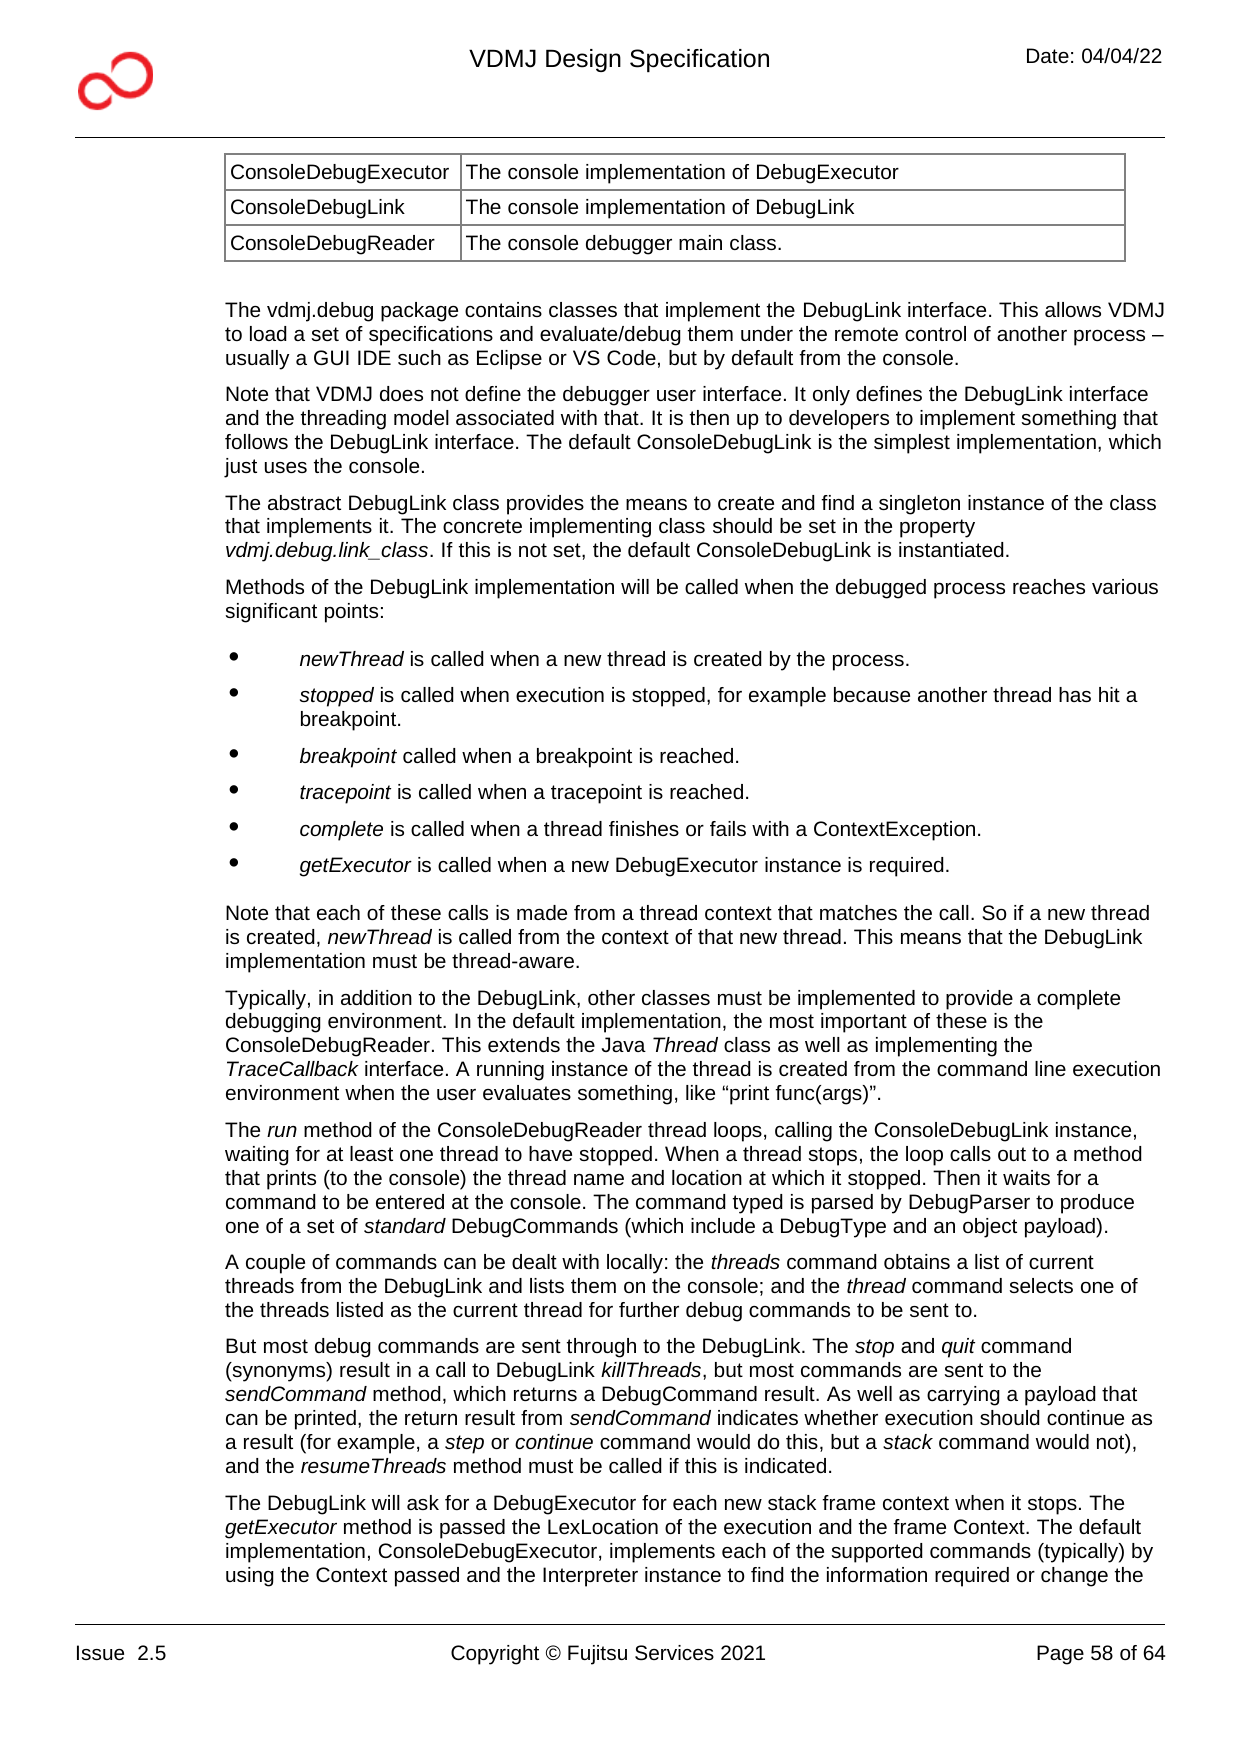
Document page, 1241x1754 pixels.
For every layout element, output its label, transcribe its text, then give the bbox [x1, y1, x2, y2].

text Typically, in addition to the DebugLink, other classes must be implemented to provide a complete debugging environment. In the default implementation, the most important of these is the ConsoleDebugReader. This extends the Java Thread class as well as implementing the TraceCallback interface. A running instance of the thread is created from the command line execution environment when the user evaluates something, like “print func(args)”. [225, 986, 1165, 1106]
text A couple of commands can be dealt with locally: the threads command obtains a list of current threads from the DebugLink and lists them on the console; and the thread command selects one of the threads listed as the current thread for further debug commands to be sent to. [225, 1250, 1165, 1322]
text Methods of the DebugLink implementation will be called when the debugged process reaches various significant points: [225, 575, 1165, 623]
table_cell ConsoleDebugLink [226, 191, 460, 224]
list tracepoint is called when a tracepoint is reached. [228, 781, 1165, 804]
table_cell ConsoleDebugReader [226, 226, 460, 259]
list breakpoint called when a breakpoint is reached. [228, 744, 1165, 768]
text But most debug commands are sent through to the DebugLink. The stop and quit command (synonyms) result in a call to DebugLink killThreads, but most commands are sent to the sendCommand method, which returns a DebugCommand result. As well as carrying a payload that can be printed, the return result from sendCommand indicates whether execution should continue as a result (for example, a step or continue command would do this, but a stack command would not), and the resumeThreads method must be called if this is indicated. [225, 1335, 1165, 1478]
table_cell The console implementation of DebugLink [462, 191, 1124, 224]
text The vdmj.debug package contains classes that implement the DebugLink interface. This allows VDMJ to load a set of specifications and evaluate/debug them under the remote control of another process – usually a GUI IDE such as Eclipse or VS Code, but by default from the console. [225, 298, 1165, 370]
table_cell The console debugger main class. [462, 226, 1124, 259]
list newThread is called when a new thread is created by the process. [228, 647, 1165, 671]
text The run method of the ConsoleDebugReader thread loops, calling the ConsoleDebugLink instance, waiting for at least one thread to have stopped. When a thread stops, the loop calls out to a method that prints (to the console) the thread name and location at which it stopped. Then it waits for a command to be entered at the console. The command typed is parsed by DebugParser to produce one of a set of standard DebugCommands (which include a DebugType and an object payload). [225, 1118, 1165, 1238]
list complete is called when a thread finishes or fails with a ContextException. [228, 817, 1165, 841]
text Note that VDMJ does not define the debugger user interface. It only defines the DebugLink interface and the threading model associated with that. It is then up to developers to implement something that follows the DebugLink interface. The default ConsoleDebugLink is the simplest implementation, which just uses the console. [225, 382, 1165, 478]
text Note that each of these calls is made from a thread context that matches the call. So if a new thread is created, newThread is called from the context of that new thread. This means that the DebugLink implementation must be thread-aware. [225, 901, 1165, 973]
text The DebugLink will ask for a DebugExecutor for each new stack frame context when it stops. The getExecutor method is passed the LexLocation of the execution and the frame Context. The default implementation, ConsoleDebugExecutor, implements each of the supported commands (typically) by using the Context passed and the Interpreter instance to find the information required or change the [225, 1491, 1165, 1587]
table_cell The console implementation of DebugExecutor [462, 155, 1124, 188]
list stopped is called when execution is stopped, for example because another thread has hit a breakpoint. [228, 684, 1165, 732]
list getExecutor is called when a new DebugExecutor instance is required. [228, 853, 1165, 877]
text The abstract DebugLink class provides the means to create and find a singleton instance of the class that implements it. The concrete implementing class should be set in the property vdmj.debug.link_class. If this is not set, the default ConsoleDebugLink is instantiated. [225, 491, 1165, 563]
table_cell ConsoleDebugExecutor [226, 155, 460, 188]
picture [78, 44, 153, 120]
